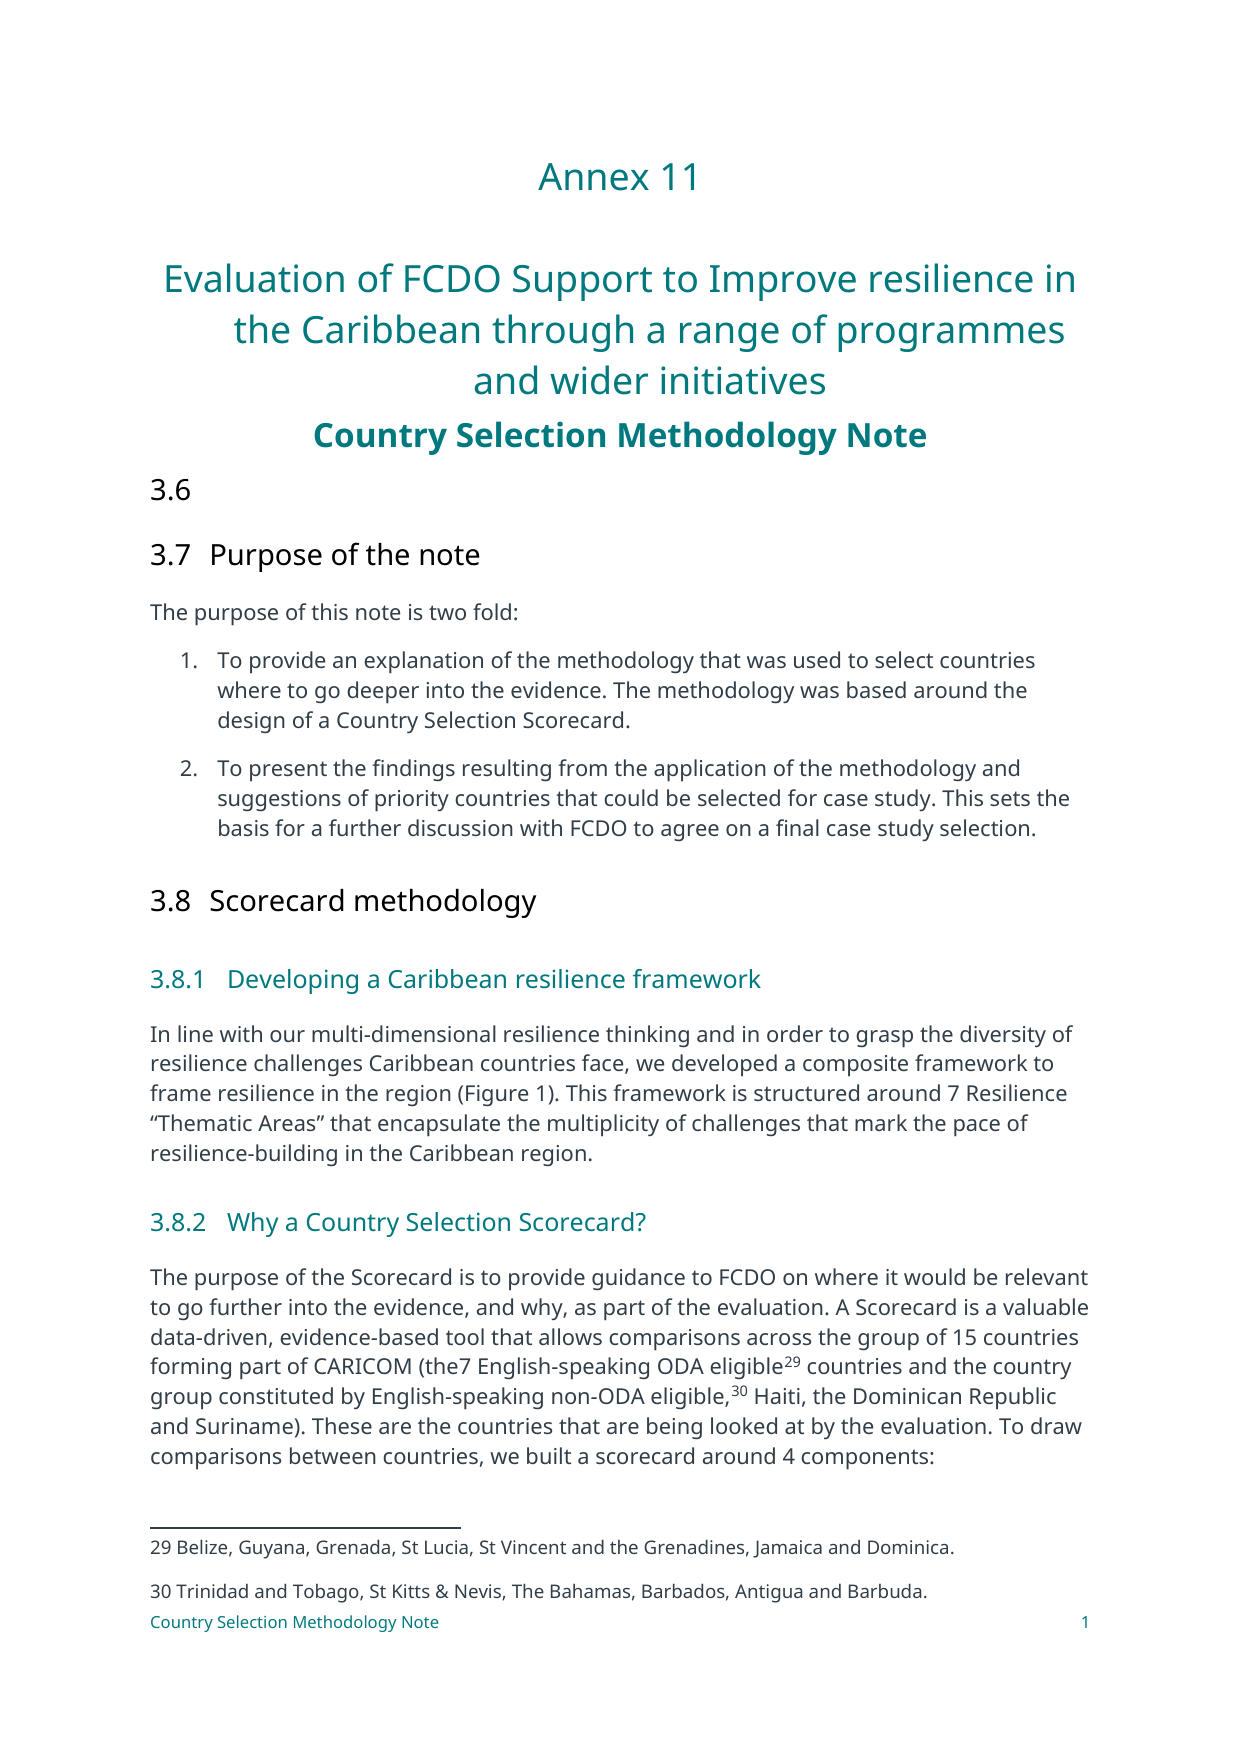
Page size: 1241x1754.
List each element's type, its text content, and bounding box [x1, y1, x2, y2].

subtitle Developing a Caribbean resilience framework [150, 962, 1090, 996]
subtitle Evaluation of FCDO Support to Improve resilience in the Caribbean through a range of programmes and wider initiatives [150, 252, 1090, 405]
text In line with our multi-dimensional resilience thinking and in order to grasp the diversity of resilience challenges Caribbean countries face, we developed a composite framework to frame resilience in the region (Figure 1). This framework is structured around 7 Resilience “Thematic Areas” that encapsulate the multiplicity of challenges that mark the pace of resilience-building in the Caribbean region. [150, 1018, 1090, 1167]
list To provide an explanation of the methodology that was used to select countries where to go deeper into the evidence. The methodology was based around the design of a Country Selection Scorecard. [179, 645, 1090, 734]
text The purpose of this note is two fold: [150, 597, 1090, 626]
text The purpose of the Scorecard is to provide guidance to FCDO on where it would be relevant to go further into the evidence, and why, as part of the evaluation. A Scorecard is a valuable data-driven, evidence-based tool that allows comparisons across the group of 15 countries forming part of CARICOM (the7 English-speaking ODA eligible countries and the country group constituted by English-speaking non-ODA eligible, Haiti, the Dominican Republic and Suriname). These are the countries that are being looked at by the evaluation. To draw comparisons between countries, we built a scorecard around 4 components: [150, 1262, 1090, 1471]
subtitle Purpose of the note [150, 534, 1090, 574]
subtitle Scorecard methodology [150, 880, 1090, 920]
text Belize, Guyana, Grenada, St Lucia, St Vincent and the Grenadines, Jamaica and Dominica. [150, 1534, 1090, 1560]
subtitle Annex 11 [150, 150, 1090, 201]
list To present the findings resulting from the application of the methodology and suggestions of priority countries that could be selected for case study. This sets the basis for a further discussion with FCDO to agree on a final case study selection. [179, 753, 1090, 843]
subtitle Why a Country Selection Scorecard? [150, 1205, 1090, 1239]
text Trinidad and Tobago, St Kitts & Nevis, The Bahamas, Barbados, Antigua and Barbuda. [150, 1578, 1090, 1604]
text Country Selection Methodology Note [150, 411, 1090, 457]
